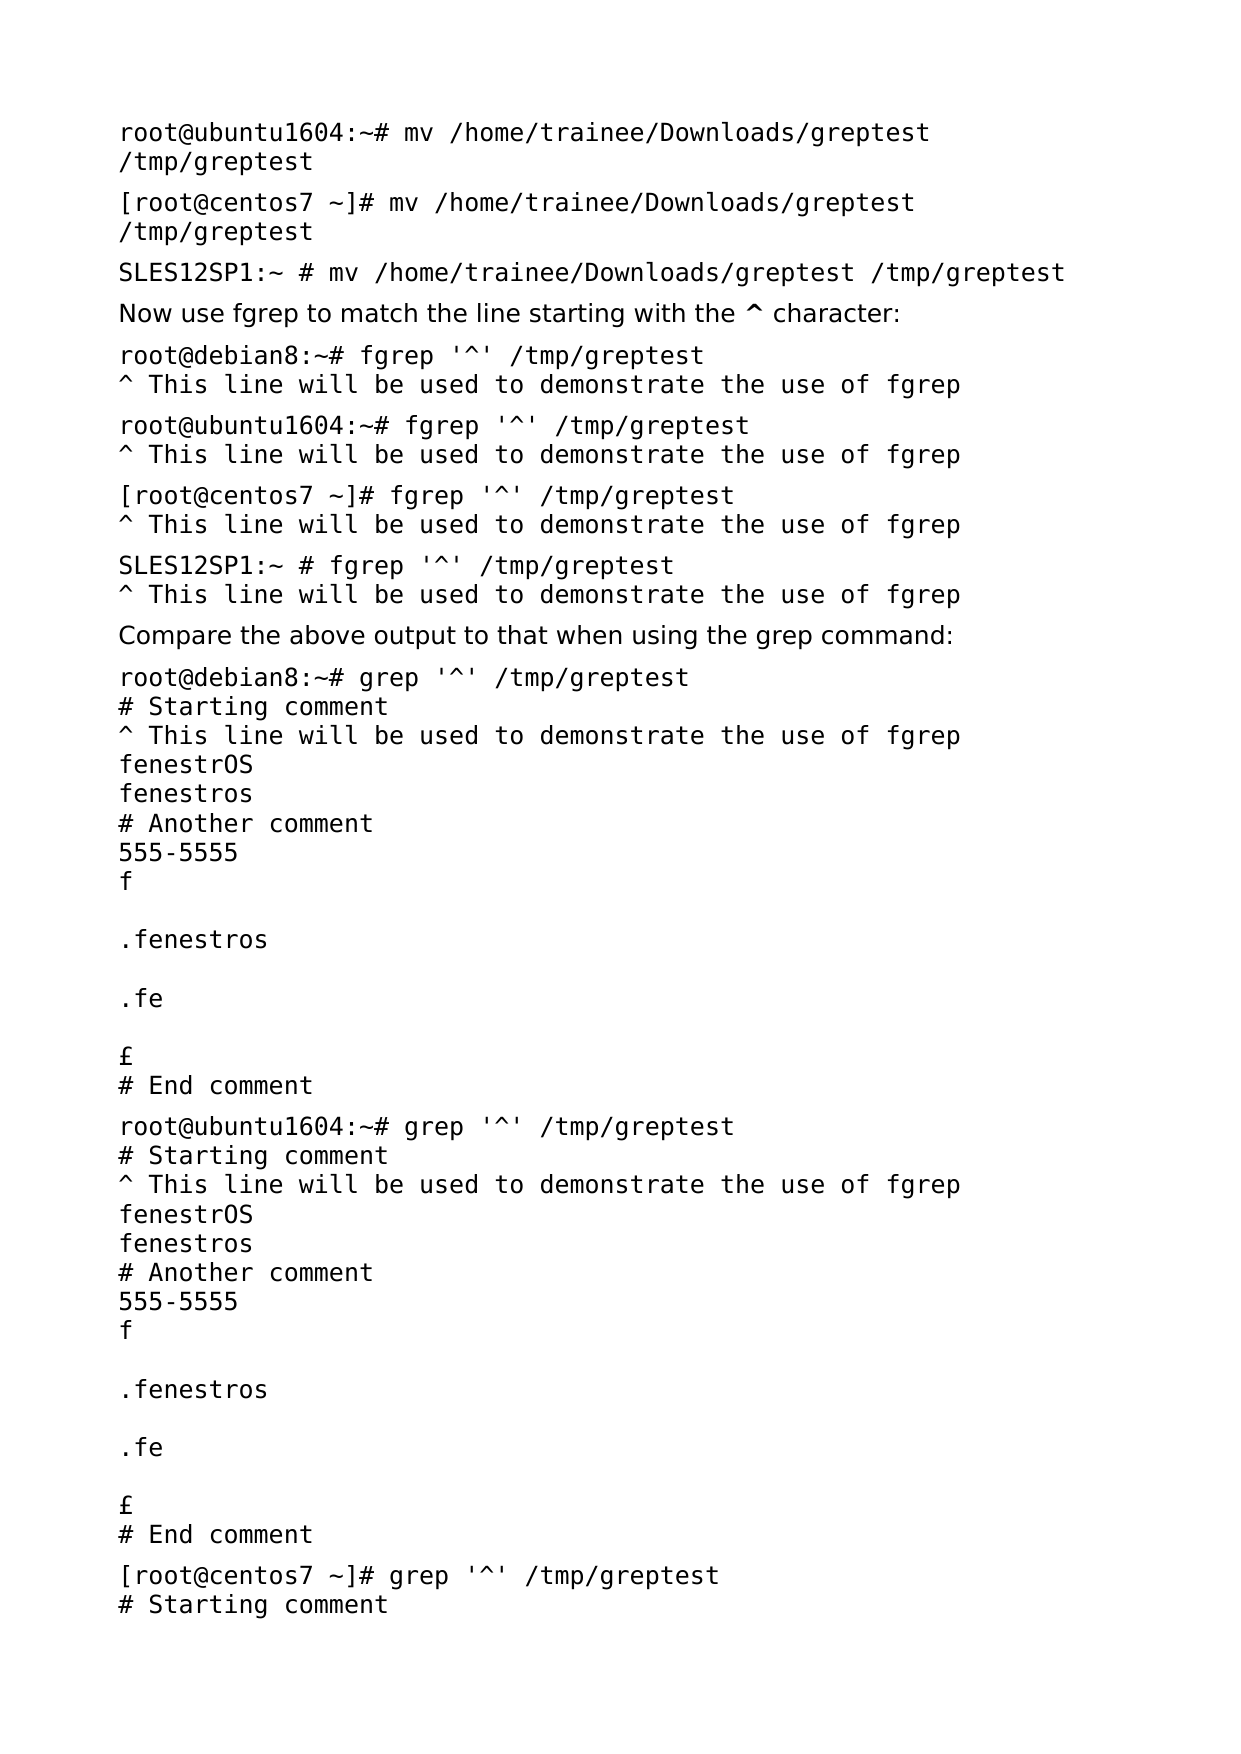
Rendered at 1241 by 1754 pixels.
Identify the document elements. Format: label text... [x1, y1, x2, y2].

text root@ubuntu1604:~# fgrep '^' /tmp/greptest ^ This line will be used to demonstrate the use of fgrep [118, 411, 1122, 469]
text SLES12SP1:~ # fgrep '^' /tmp/greptest ^ This line will be used to demonstrate the use of fgrep [118, 551, 1122, 609]
text [root@centos7 ~]# fgrep '^' /tmp/greptest ^ This line will be used to demonstrate the use of fgrep [118, 481, 1122, 539]
text Now use fgrep to match the line starting with the ^ character: [118, 299, 1122, 328]
text root@ubuntu1604:~# mv /home/trainee/Downloads/greptest /tmp/greptest [118, 118, 1122, 176]
text Compare the above output to that when using the grep command: [118, 621, 1122, 651]
text root@ubuntu1604:~# grep '^' /tmp/greptest # Starting comment ^ This line will be used to demonstrate the use of fgrep fenestrOS fenestros # Another comment 555-5555 f .fenestros .fe £ # End comment [118, 1112, 1122, 1550]
text root@debian8:~# fgrep '^' /tmp/greptest ^ This line will be used to demonstrate the use of fgrep [118, 341, 1122, 399]
text SLES12SP1:~ # mv /home/trainee/Downloads/greptest /tmp/greptest [118, 258, 1122, 287]
text root@debian8:~# grep '^' /tmp/greptest # Starting comment ^ This line will be used to demonstrate the use of fgrep fenestrOS fenestros # Another comment 555-5555 f .fenestros .fe £ # End comment [118, 663, 1122, 1101]
text [root@centos7 ~]# mv /home/trainee/Downloads/greptest /tmp/greptest [118, 188, 1122, 247]
text [root@centos7 ~]# grep '^' /tmp/greptest # Starting comment [118, 1562, 1122, 1620]
